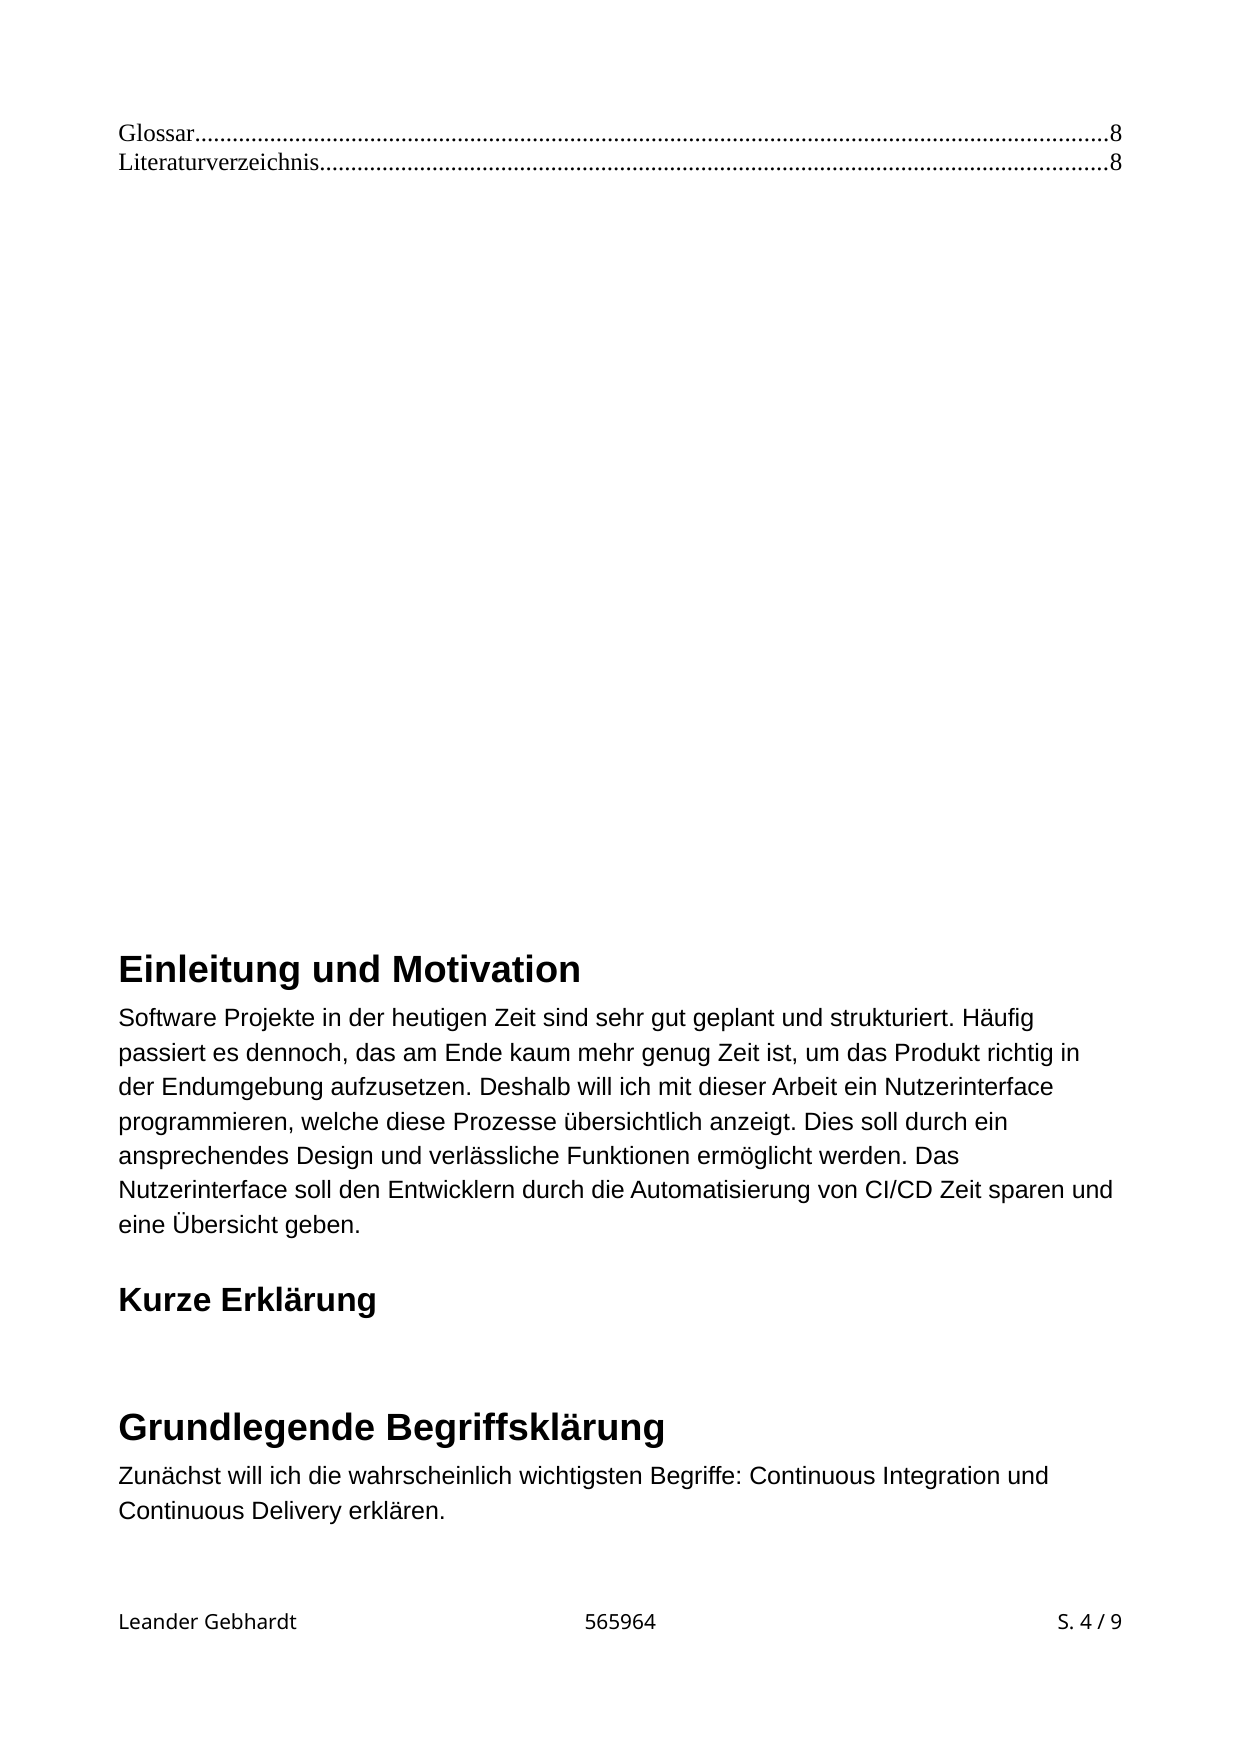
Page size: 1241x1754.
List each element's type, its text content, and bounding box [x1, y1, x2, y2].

subtitle Kurze Erklärung [118, 1280, 1122, 1318]
text Glossar 8 [118, 118, 1122, 147]
text Software Projekte in der heutigen Zeit sind sehr gut geplant und strukturiert. Häufig passiert es dennoch, das am Ende kaum mehr genug Zeit ist, um das Produkt richtig in der Endumgebung aufzusetzen. Deshalb will ich mit dieser Arbeit ein Nutzerinterface programmieren, welche diese Prozesse übersichtlich anzeigt. Dies soll durch ein ansprechendes Design und verlässliche Funktionen ermöglicht werden. Das Nutzerinterface soll den Entwicklern durch die Automatisierung von CI/CD Zeit sparen und eine Übersicht geben. [118, 1003, 1122, 1239]
text Literaturverzeichnis 8 [118, 147, 1122, 176]
text Zunächst will ich die wahrscheinlich wichtigsten Begriffe: Continuous Integration und Continuous Delivery erklären. [118, 1461, 1122, 1524]
subtitle Einleitung und Motivation [118, 947, 1122, 991]
subtitle Grundlegende Begriffsklärung [118, 1405, 1122, 1449]
